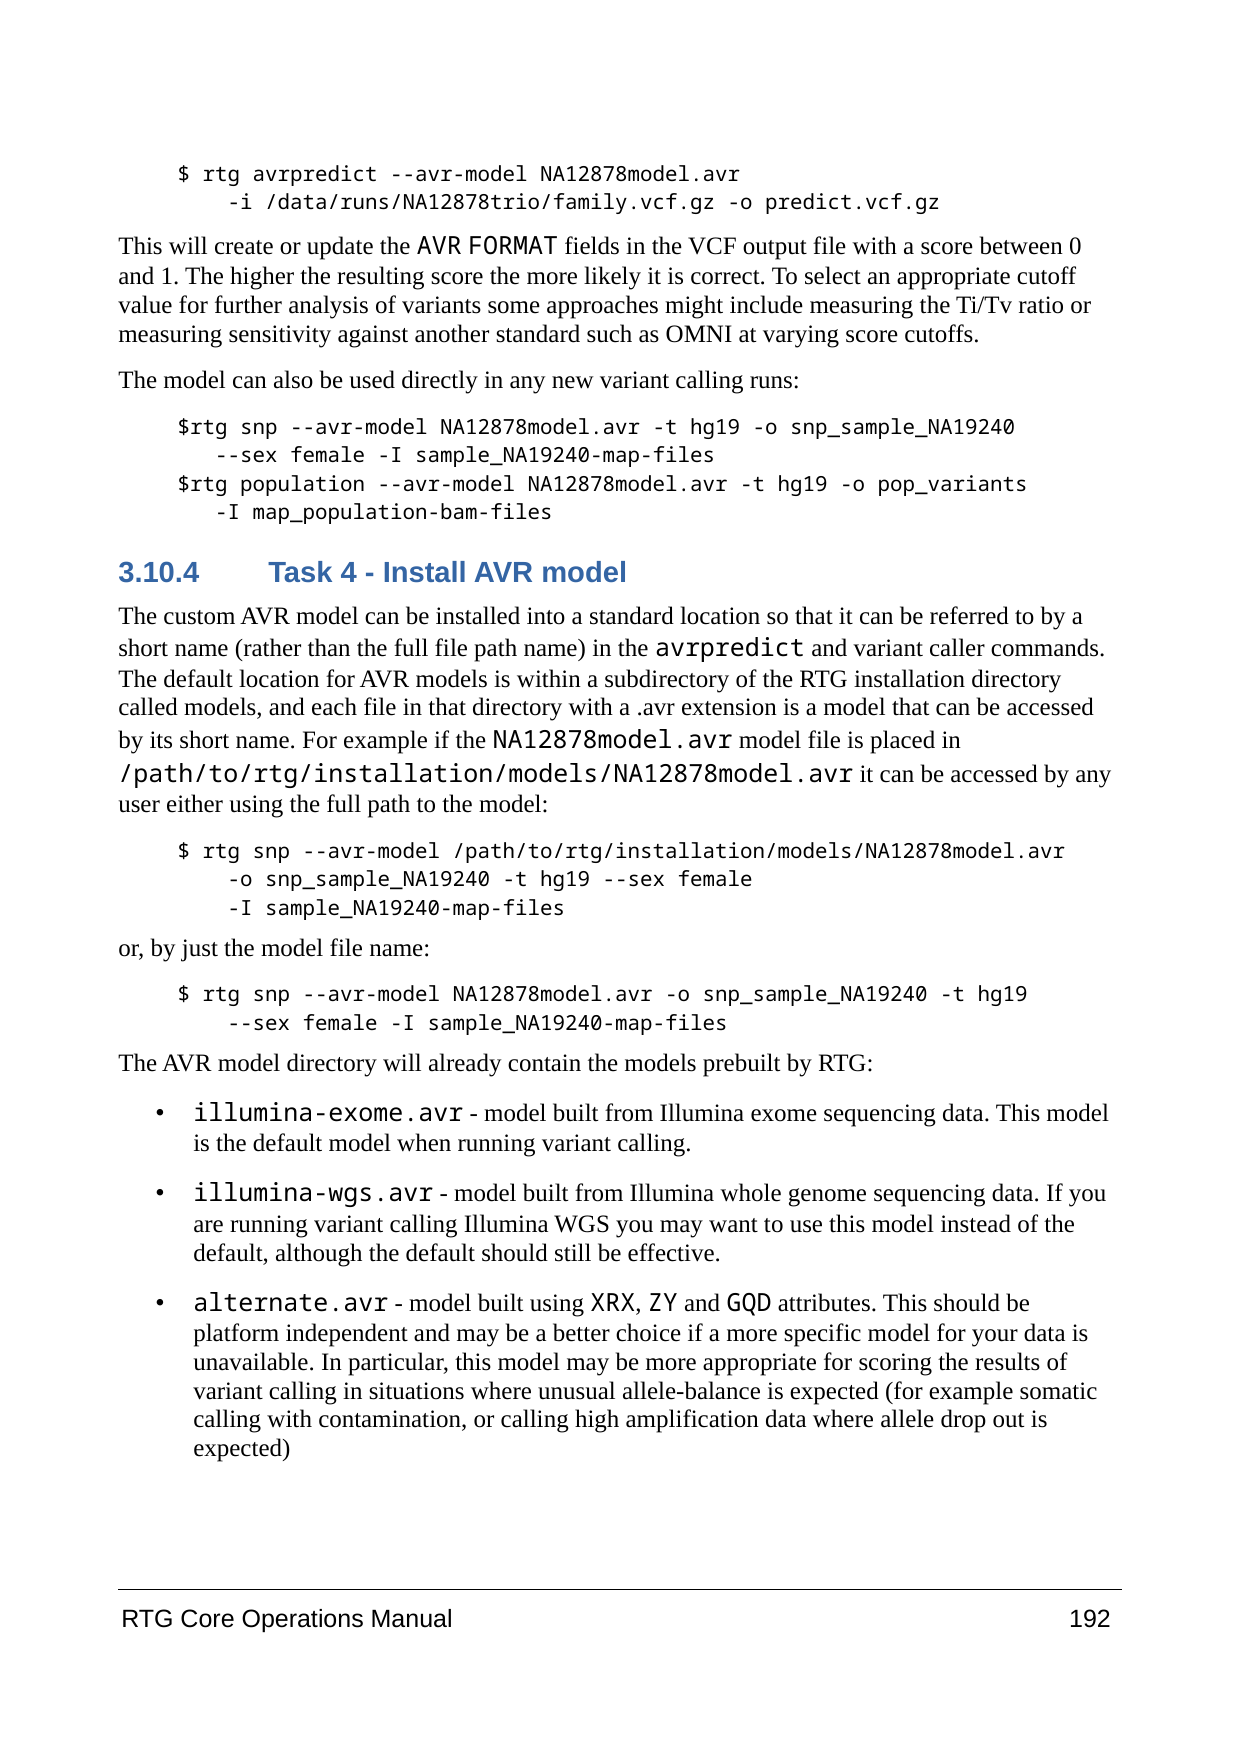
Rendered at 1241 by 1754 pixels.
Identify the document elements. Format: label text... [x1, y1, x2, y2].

text -o snp_sample_NA19240 -t hg19 --sex female [177, 864, 1122, 893]
text The AVR model directory will already contain the models prebuilt by RTG: [118, 1048, 1122, 1077]
list alternate.avr - model built using XRX, ZY and GQD attributes. This should be platform independent and may be a better choice if a more specific model for your data is unavailable. In particular, this model may be more appropriate for scoring the results of variant calling in situations where unusual allele-balance is expected (for example somatic calling with contamination, or calling high amplification data where allele drop out is expected) [156, 1284, 1122, 1462]
text -I map_population-bam-files [177, 497, 1122, 526]
text or, by just the model file name: [118, 933, 1122, 962]
text $rtg snp --avr-model NA12878model.avr -t hg19 -o snp_sample_NA19240 [177, 412, 1122, 440]
text --sex female -I sample_NA19240-map-files [177, 1008, 1122, 1036]
text --sex female -I sample_NA19240-map-files [177, 440, 1122, 469]
list illumina-wgs.avr - model built from Illumina whole genome sequencing data. If you are running variant calling Illumina WGS you may want to use this model instead of the default, although the default should still be effective. [156, 1175, 1122, 1267]
text -i /data/runs/NA12878trio/family.vcf.gz -o predict.vcf.gz [177, 187, 1122, 216]
text This will create or update the AVR FORMAT fields in the VCF output file with a score between 0 and 1. The higher the resulting score the more likely it is correct. To select an appropriate cutoff value for further analysis of variants some approaches might include measuring the Ti/Tv ratio or measuring sensitivity against another standard such as OMNI at varying score cutoffs. [118, 227, 1122, 348]
text $ rtg snp --avr-model NA12878model.avr -o snp_sample_NA19240 -t hg19 [177, 979, 1122, 1008]
subtitle Task 4 - Install AVR model [118, 555, 1122, 588]
text The model can also be used directly in any new variant calling runs: [118, 365, 1122, 394]
list illumina-exome.avr - model built from Illumina exome sequencing data. This model is the default model when running variant calling. [156, 1094, 1122, 1157]
text $rtg population --avr-model NA12878model.avr -t hg19 -o pop_variants [177, 469, 1122, 497]
text The custom AVR model can be installed into a standard location so that it can be referred to by a short name (rather than the full file path name) in the avrpredict and variant caller commands. The default location for AVR models is within a subdirectory of the RTG installation directory called models, and each file in that directory with a .avr extension is a model that can be accessed by its short name. For example if the NA12878model.avr model file is placed in /path/to/rtg/installation/models/NA12878model.avr it can be accessed by any user either using the full path to the model: [118, 601, 1122, 818]
text $ rtg snp --avr-model /path/to/rtg/installation/models/NA12878model.avr [177, 836, 1122, 864]
text -I sample_NA19240-map-files [177, 893, 1122, 921]
text $ rtg avrpredict --avr-model NA12878model.avr [177, 159, 1122, 187]
